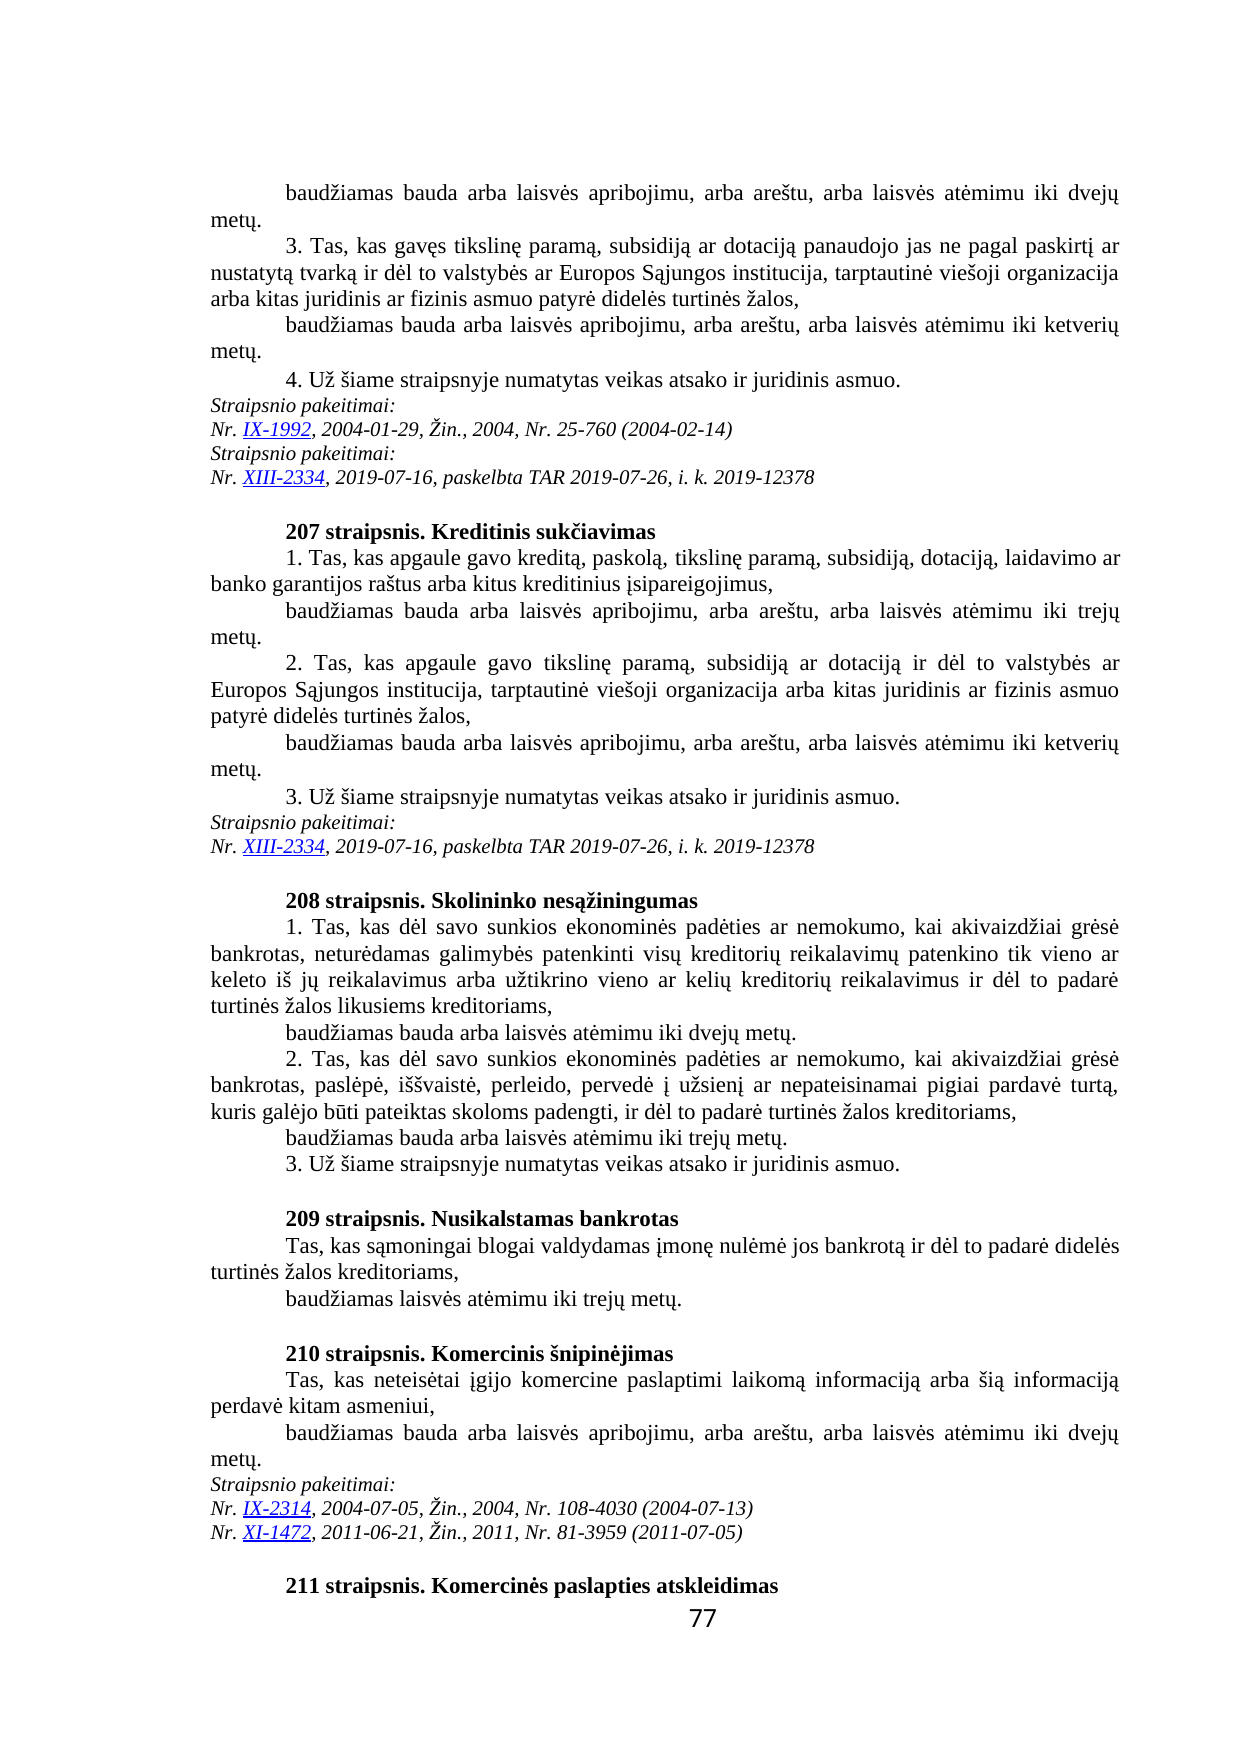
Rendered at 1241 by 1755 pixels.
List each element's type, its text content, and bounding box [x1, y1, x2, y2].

text Straipsnio pakeitimai: [210, 1471, 1120, 1496]
text 208 straipsnis. Skolininko nesąžiningumas [210, 887, 1120, 913]
text 2. Tas, kas apgaule gavo tikslinę paramą, subsidiją ar dotaciją ir dėl to valstybės ar Europos Sąjungos institucija, tarptautinė viešoji organizacija arba kitas juridinis ar fizinis asmuo patyrė didelės turtinės žalos, [210, 649, 1120, 728]
text 211 straipsnis. Komercinės paslapties atskleidimas [210, 1572, 1120, 1599]
text 3. Tas, kas gavęs tikslinę paramą, subsidiją ar dotaciją panaudojo jas ne pagal paskirtį ar nustatytą tvarką ir dėl to valstybės ar Europos Sąjungos institucija, tarptautinė viešoji organizacija arba kitas juridinis ar fizinis asmuo patyrė didelės turtinės žalos, [210, 232, 1120, 311]
text baudžiamas bauda arba laisvės atėmimu iki dvejų metų. [210, 1019, 1120, 1045]
text baudžiamas bauda arba laisvės apribojimu, arba areštu, arba laisvės atėmimu iki ketverių metų. [210, 728, 1120, 781]
text baudžiamas bauda arba laisvės apribojimu, arba areštu, arba laisvės atėmimu iki dvejų metų. [210, 1419, 1120, 1471]
text baudžiamas bauda arba laisvės atėmimu iki trejų metų. [210, 1124, 1120, 1150]
text Tas, kas neteisėtai įgijo komercine paslaptimi laikomą informaciją arba šią informaciją perdavė kitam asmeniui, [210, 1366, 1120, 1419]
text 210 straipsnis. Komercinis šnipinėjimas [210, 1340, 1120, 1366]
text 209 straipsnis. Nusikalstamas bankrotas [210, 1206, 1120, 1232]
text 1. Tas, kas apgaule gavo kreditą, paskolą, tikslinę paramą, subsidiją, dotaciją, laidavimo ar banko garantijos raštus arba kitus kreditinius įsipareigojimus, [210, 544, 1120, 597]
text Nr. IX-1992, 2004-01-29, Žin., 2004, Nr. 25-760 (2004-02-14) [210, 417, 1120, 441]
text Tas, kas sąmoningai blogai valdydamas įmonę nulėmė jos bankrotą ir dėl to padarė didelės turtinės žalos kreditoriams, [210, 1232, 1120, 1284]
text Nr. XIII-2334, 2019-07-16, paskelbta TAR 2019-07-26, i. k. 2019-12378 [210, 465, 1120, 489]
text baudžiamas bauda arba laisvės apribojimu, arba areštu, arba laisvės atėmimu iki trejų metų. [210, 597, 1120, 649]
text baudžiamas laisvės atėmimu iki trejų metų. [210, 1284, 1120, 1311]
text 1. Tas, kas dėl savo sunkios ekonominės padėties ar nemokumo, kai akivaizdžiai grėsė bankrotas, neturėdamas galimybės patenkinti visų kreditorių reikalavimų patenkino tik vieno ar keleto iš jų reikalavimus arba užtikrino vieno ar kelių kreditorių reikalavimus ir dėl to padarė turtinės žalos likusiems kreditoriams, [210, 913, 1120, 1019]
text 3. Už šiame straipsnyje numatytas veikas atsako ir juridinis asmuo. [210, 781, 1120, 810]
text 4. Už šiame straipsnyje numatytas veikas atsako ir juridinis asmuo. [210, 364, 1120, 393]
text Nr. IX-2314, 2004-07-05, Žin., 2004, Nr. 108-4030 (2004-07-13) [210, 1496, 1120, 1519]
text Straipsnio pakeitimai: [210, 393, 1120, 417]
text 2. Tas, kas dėl savo sunkios ekonominės padėties ar nemokumo, kai akivaizdžiai grėsė bankrotas, paslėpė, iššvaistė, perleido, pervedė į užsienį ar nepateisinamai pigiai pardavė turtą, kuris galėjo būti pateiktas skoloms padengti, ir dėl to padarė turtinės žalos kreditoriams, [210, 1045, 1120, 1124]
text baudžiamas bauda arba laisvės apribojimu, arba areštu, arba laisvės atėmimu iki dvejų metų. [210, 179, 1120, 232]
text Nr. XIII-2334, 2019-07-16, paskelbta TAR 2019-07-26, i. k. 2019-12378 [210, 834, 1120, 858]
text 207 straipsnis. Kreditinis sukčiavimas [210, 518, 1120, 544]
text baudžiamas bauda arba laisvės apribojimu, arba areštu, arba laisvės atėmimu iki ketverių metų. [210, 311, 1120, 364]
text 3. Už šiame straipsnyje numatytas veikas atsako ir juridinis asmuo. [210, 1150, 1120, 1177]
text Nr. XI-1472, 2011-06-21, Žin., 2011, Nr. 81-3959 (2011-07-05) [210, 1519, 1120, 1544]
text Straipsnio pakeitimai: [210, 810, 1120, 834]
text Straipsnio pakeitimai: [210, 441, 1120, 465]
